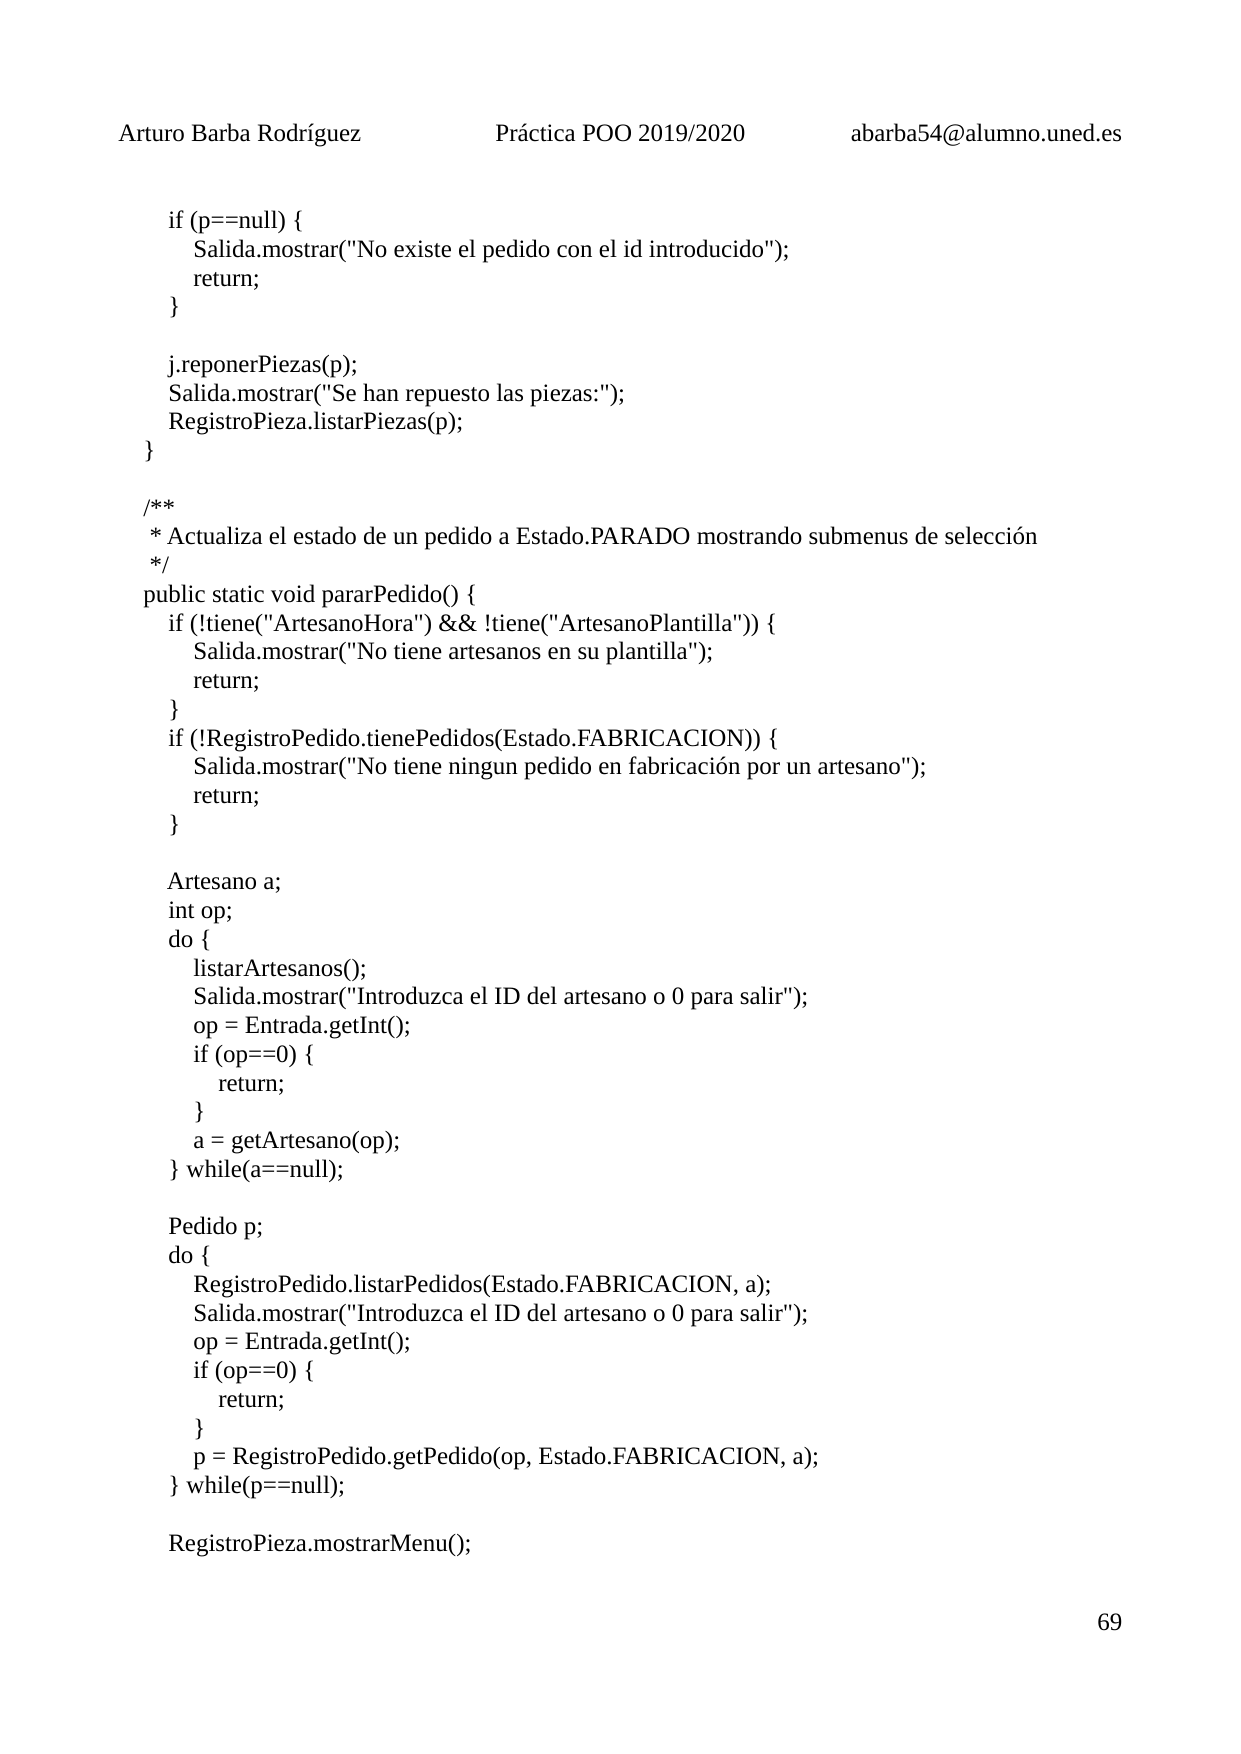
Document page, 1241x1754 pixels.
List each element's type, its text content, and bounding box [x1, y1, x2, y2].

text } while(a==null); [118, 1154, 1122, 1183]
text } [118, 291, 1122, 320]
text do { [118, 924, 1122, 953]
text * Actualiza el estado de un pedido a Estado.PARADO mostrando submenus de selección [118, 521, 1122, 550]
text Artesano a; [118, 866, 1122, 895]
text } [118, 1096, 1122, 1125]
text if (op==0) { [118, 1355, 1122, 1384]
text Salida.mostrar("Introduzca el ID del artesano o 0 para salir"); [118, 981, 1122, 1010]
text return; [118, 665, 1122, 694]
text return; [118, 780, 1122, 809]
text do { [118, 1240, 1122, 1269]
text Salida.mostrar("No tiene ningun pedido en fabricación por un artesano"); [118, 751, 1122, 780]
text } [118, 809, 1122, 838]
text Salida.mostrar("No existe el pedido con el id introducido"); [118, 234, 1122, 263]
text op = Entrada.getInt(); [118, 1010, 1122, 1039]
text Salida.mostrar("Introduzca el ID del artesano o 0 para salir"); [118, 1298, 1122, 1326]
text RegistroPieza.listarPiezas(p); [118, 406, 1122, 435]
text if (p==null) { [118, 205, 1122, 234]
text } [118, 1413, 1122, 1441]
text Pedido p; [118, 1211, 1122, 1240]
text */ [118, 550, 1122, 579]
text return; [118, 1068, 1122, 1096]
text if (!RegistroPedido.tienePedidos(Estado.FABRICACION)) { [118, 723, 1122, 751]
text } [118, 435, 1122, 464]
text int op; [118, 895, 1122, 924]
text } [118, 694, 1122, 723]
text } while(p==null); [118, 1470, 1122, 1499]
text return; [118, 1384, 1122, 1413]
text Salida.mostrar("No tiene artesanos en su plantilla"); [118, 636, 1122, 665]
text op = Entrada.getInt(); [118, 1326, 1122, 1355]
text if (!tiene("ArtesanoHora") && !tiene("ArtesanoPlantilla")) { [118, 608, 1122, 636]
text public static void pararPedido() { [118, 579, 1122, 608]
text p = RegistroPedido.getPedido(op, Estado.FABRICACION, a); [118, 1441, 1122, 1470]
text Salida.mostrar("Se han repuesto las piezas:"); [118, 378, 1122, 406]
text if (op==0) { [118, 1039, 1122, 1068]
text RegistroPedido.listarPedidos(Estado.FABRICACION, a); [118, 1269, 1122, 1298]
text listarArtesanos(); [118, 953, 1122, 981]
text /** [118, 493, 1122, 521]
text return; [118, 263, 1122, 291]
text j.reponerPiezas(p); [118, 349, 1122, 378]
text a = getArtesano(op); [118, 1125, 1122, 1154]
text RegistroPieza.mostrarMenu(); [118, 1528, 1122, 1556]
